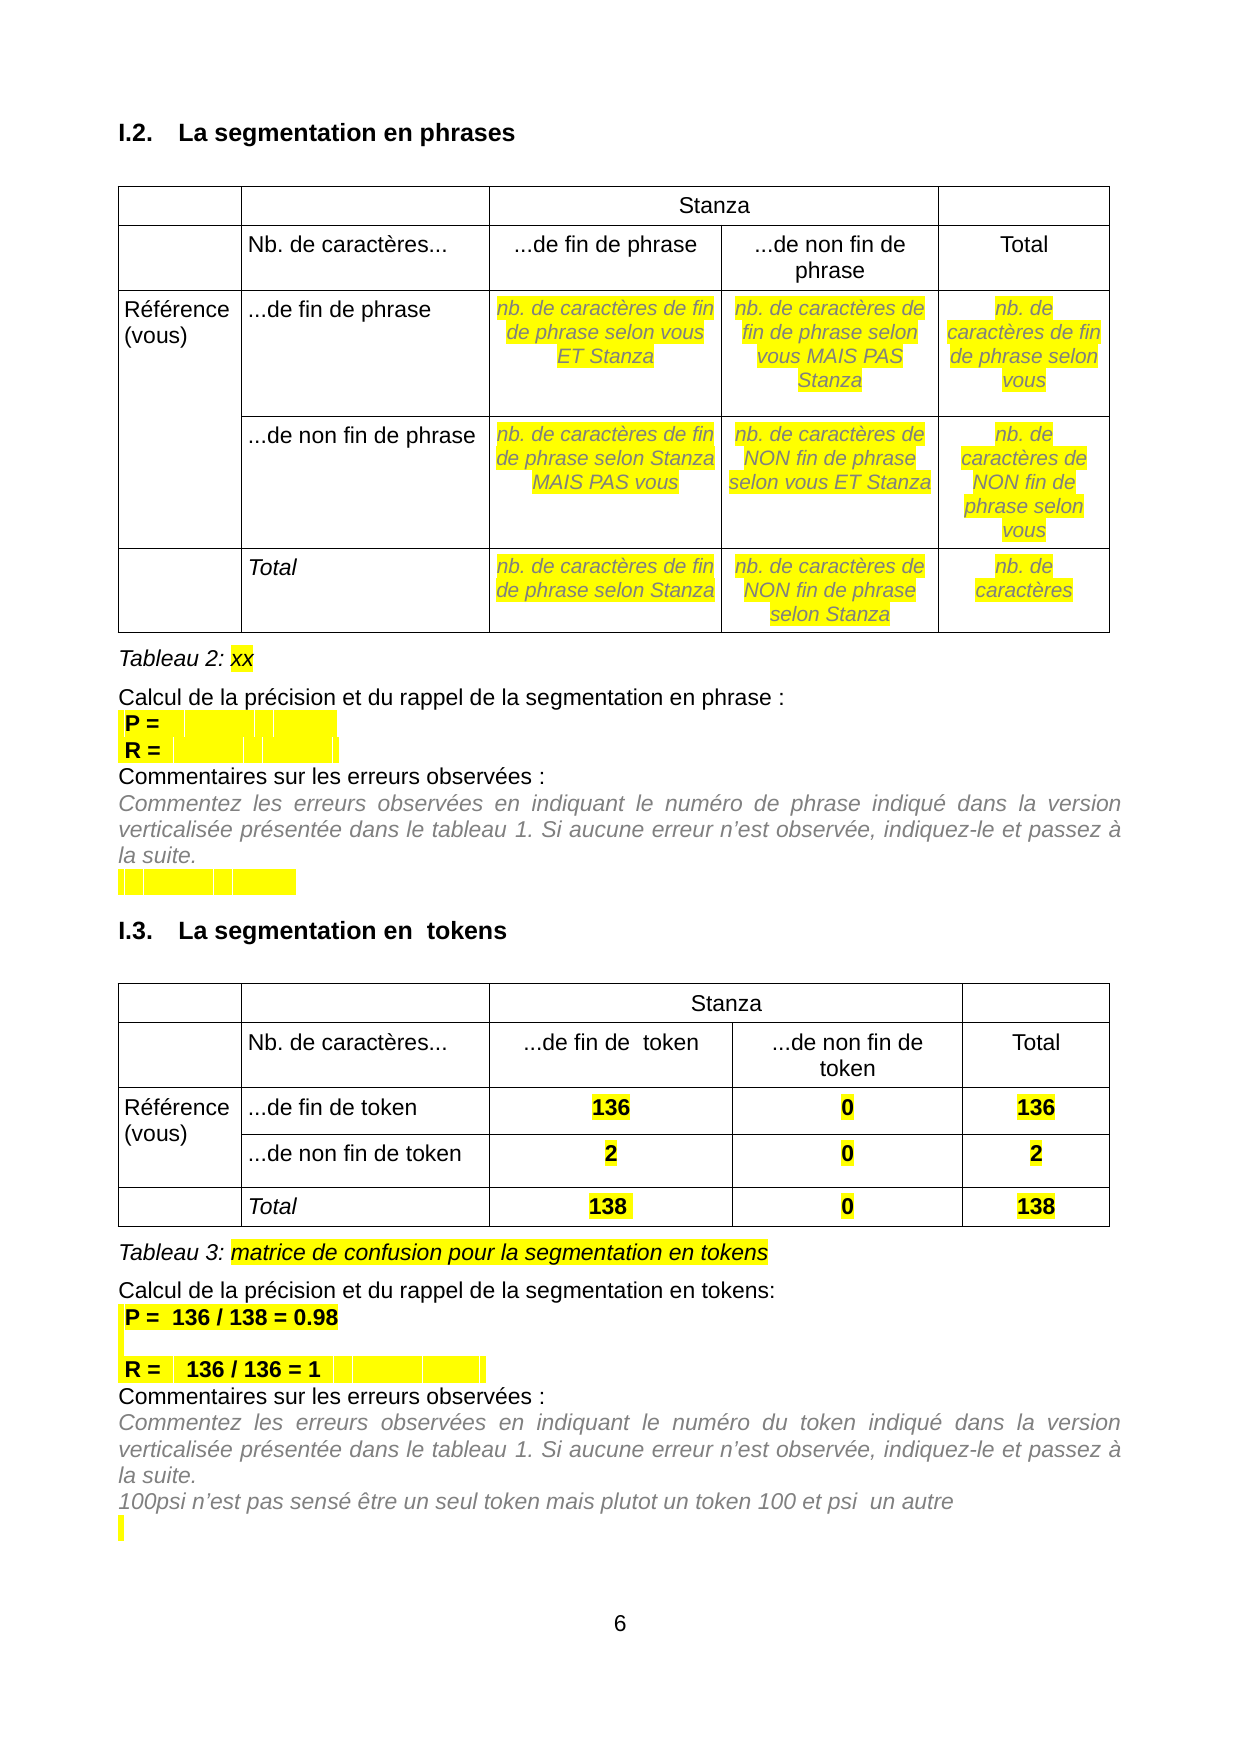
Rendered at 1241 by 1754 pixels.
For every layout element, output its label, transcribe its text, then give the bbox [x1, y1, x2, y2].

text Calcul de la précision et du rappel de la segmentation en tokens: [118, 1277, 1122, 1304]
subtitle La segmentation en tokens [118, 916, 1122, 944]
table_cell ...de non fin de token [242, 1135, 489, 1187]
table_cell 2 [963, 1135, 1109, 1187]
table_cell ...de fin de token [242, 1088, 489, 1134]
table_cell 0 [733, 1188, 962, 1226]
table_cell [119, 549, 241, 632]
table_header [242, 984, 489, 1022]
table_cell ...de non fin de phrase [722, 226, 938, 289]
text P = 136 / 138 = 0.98 [118, 1304, 1122, 1330]
table_header [119, 187, 241, 224]
table_cell 136 [490, 1088, 732, 1134]
table_cell Référence (vous) [119, 291, 241, 548]
table_cell 138 [963, 1188, 1109, 1226]
table_cell nb. de caractères de NON fin de phrase selon vous [939, 417, 1109, 548]
table_cell Total [242, 549, 489, 632]
text Calcul de la précision et du rappel de la segmentation en phrase : [118, 684, 1122, 710]
table_cell 0 [733, 1135, 962, 1187]
table_cell [119, 1023, 241, 1087]
table_cell nb. de caractères de NON fin de phrase selon Stanza [722, 549, 938, 632]
text Commentaires sur les erreurs observées : [118, 1383, 1122, 1409]
table_header [963, 984, 1109, 1022]
text Commentez les erreurs observées en indiquant le numéro de phrase indiqué dans la version verticalisée présentée dans le tableau 1. Si aucune erreur n’est observée, indiquez-le et passez à la suite. [118, 789, 1122, 868]
table_cell 0 [733, 1088, 962, 1134]
table_cell ...de non fin de token [733, 1023, 962, 1087]
table_header Stanza [490, 984, 962, 1022]
table_cell [119, 226, 241, 289]
table_cell nb. de caractères de fin de phrase selon vous ET Stanza [490, 291, 721, 416]
table_cell 136 [963, 1088, 1109, 1134]
table_cell nb. de caractères de fin de phrase selon Stanza MAIS PAS vous [490, 417, 721, 548]
text Tableau 2: xx [118, 645, 1122, 672]
table_cell nb. de caractères [939, 549, 1109, 632]
text Tableau 3: matrice de confusion pour la segmentation en tokens [118, 1238, 1122, 1265]
table_cell ...de fin de phrase [242, 291, 489, 416]
table_header [119, 984, 241, 1022]
table_cell nb. de caractères de fin de phrase selon vous MAIS PAS Stanza [722, 291, 938, 416]
table_cell 138 [490, 1188, 732, 1226]
table_cell Référence (vous) [119, 1088, 241, 1187]
table_cell Nb. de caractères... [242, 1023, 489, 1087]
table_cell Total [242, 1188, 489, 1226]
table_cell nb. de caractères de fin de phrase selon Stanza [490, 549, 721, 632]
table_cell nb. de caractères de NON fin de phrase selon vous ET Stanza [722, 417, 938, 548]
text P = [118, 710, 1122, 737]
table_cell ...de fin de token [490, 1023, 732, 1087]
table_cell 2 [490, 1135, 732, 1187]
table_cell nb. de caractères de fin de phrase selon vous [939, 291, 1109, 416]
table_cell [119, 1188, 241, 1226]
table_cell ...de non fin de phrase [242, 417, 489, 548]
table_header [242, 187, 489, 224]
subtitle La segmentation en phrases [118, 118, 1122, 147]
table_header [939, 187, 1109, 224]
text 100psi n’est pas sensé être un seul token mais plutot un token 100 et psi un autre [118, 1488, 1122, 1514]
table_cell ...de fin de phrase [490, 226, 721, 289]
table_cell Nb. de caractères... [242, 226, 489, 289]
text Commentaires sur les erreurs observées : [118, 763, 1122, 789]
table_header Stanza [490, 187, 938, 224]
text Commentez les erreurs observées en indiquant le numéro du token indiqué dans la version verticalisée présentée dans le tableau 1. Si aucune erreur n’est observée, indiquez-le et passez à la suite. [118, 1409, 1122, 1488]
text R = 136 / 136 = 1 [118, 1356, 1122, 1383]
text R = [118, 737, 1122, 763]
table_cell Total [963, 1023, 1109, 1087]
table_cell Total [939, 226, 1109, 289]
